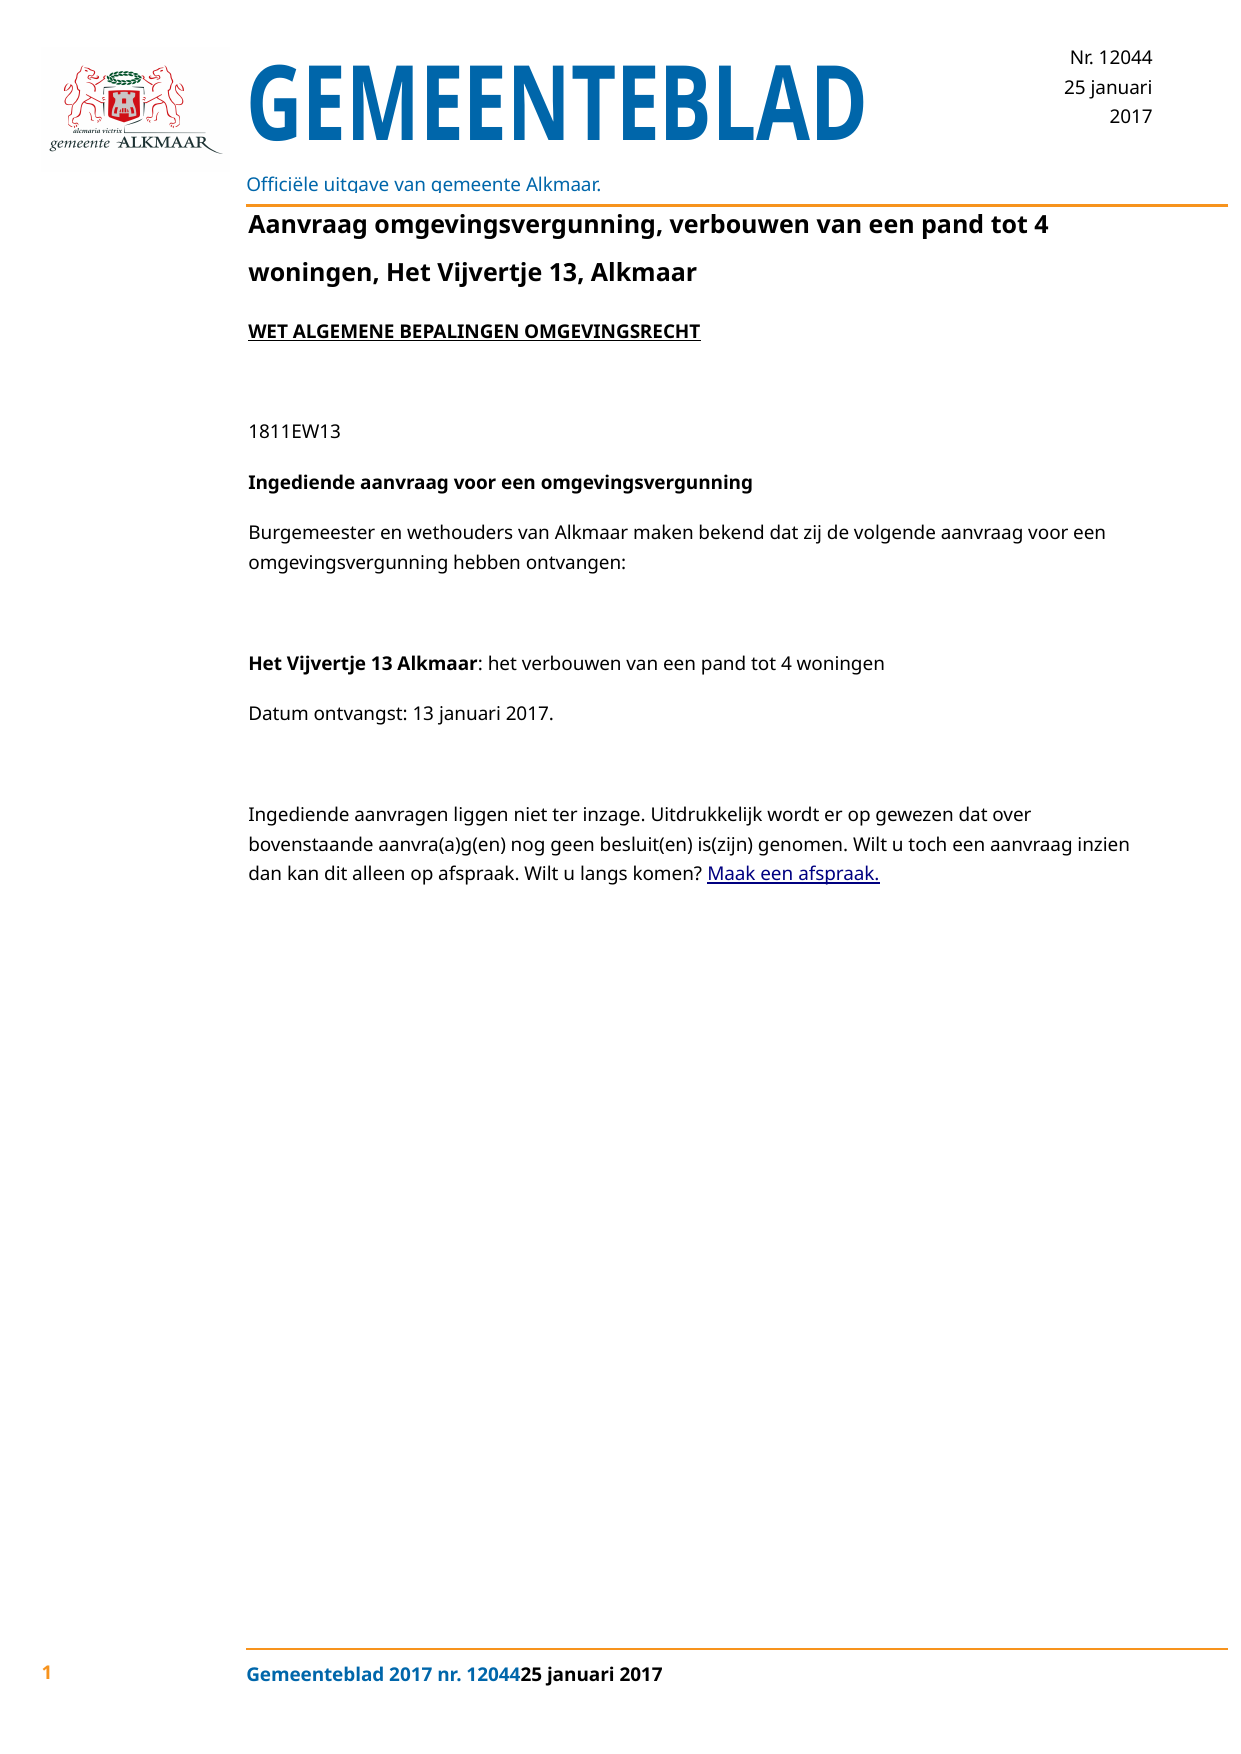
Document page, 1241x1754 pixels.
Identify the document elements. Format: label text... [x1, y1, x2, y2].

picture [41, 47, 231, 172]
text 1811EW13 [248, 419, 1152, 444]
text Ingediende aanvraag voor een omgevingsvergunning [248, 469, 1152, 495]
text Aanvraag omgevingsvergunning, verbouwen van een pand tot 4 woningen, Het Vijvertje 13, Alkmaar [248, 207, 1152, 288]
text WET ALGEMENE BEPALINGEN OMGEVINGSRECHT [248, 318, 1152, 344]
text Burgemeester en wethouders van Alkmaar maken bekend dat zij de volgende aanvraag voor een omgevingsvergunning hebben ontvangen: [248, 519, 1152, 575]
text Het Vijvertje 13 Alkmaar: het verbouwen van een pand tot 4 woningen [248, 650, 1152, 676]
text Datum ontvangst: 13 januari 2017. [248, 700, 1152, 726]
text Ingediende aanvragen liggen niet ter inzage. Uitdrukkelijk wordt er op gewezen dat over bovenstaande aanvra(a)g(en) nog geen besluit(en) is(zijn) genomen. Wilt u toch een aanvraag inzien dan kan dit alleen op afspraak. Wilt u langs komen? Maak een afspraak. [248, 801, 1152, 886]
